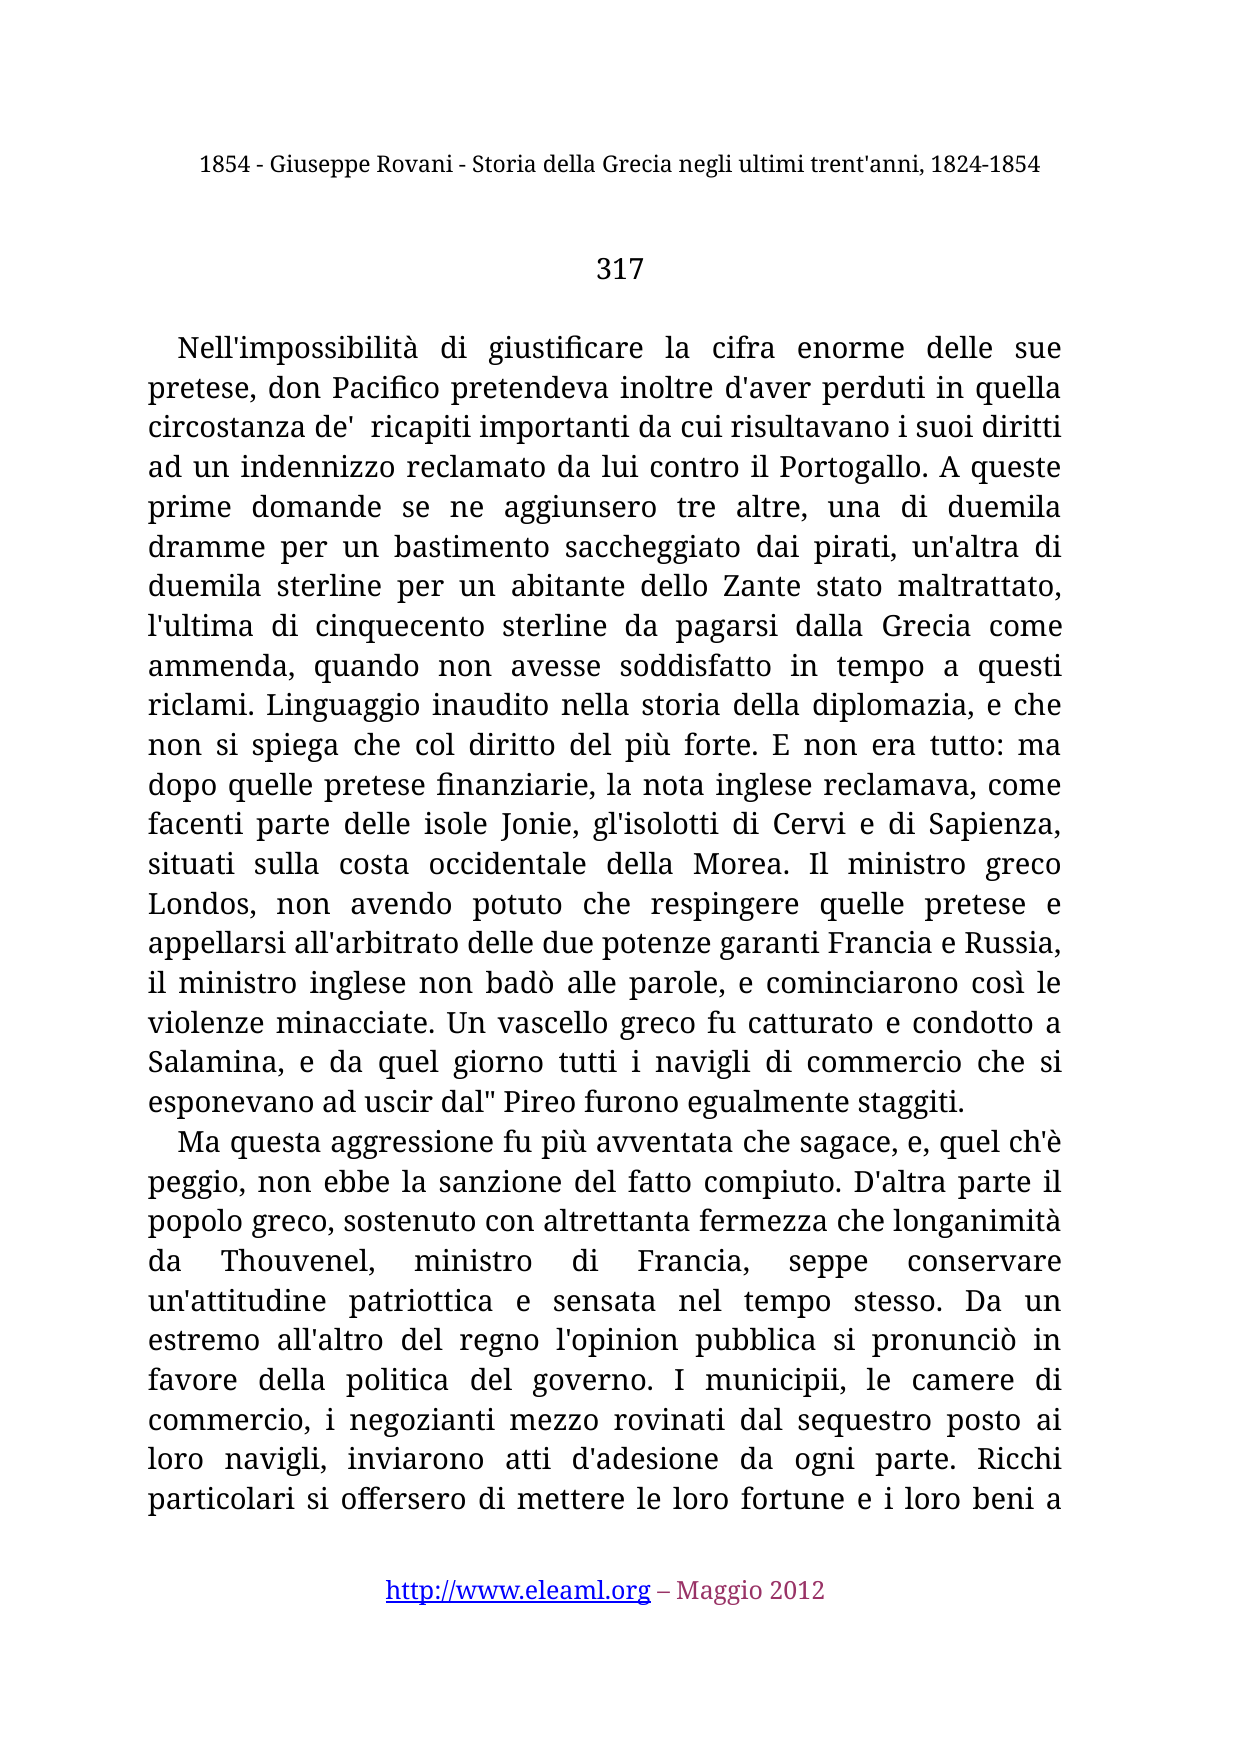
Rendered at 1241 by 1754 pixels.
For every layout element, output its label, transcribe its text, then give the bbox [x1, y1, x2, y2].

text Nell'impossibilità di giustificare la cifra enorme delle sue pretese, don Pacifico pretendeva inoltre d'aver perduti in quella circostanza de' ricapiti importanti da cui risultavano i suoi diritti ad un indennizzo reclamato da lui contro il Portogallo. A queste prime domande se ne aggiunsero tre altre, una di duemila dramme per un bastimento saccheggiato dai pirati, un'altra di duemila sterline per un abitante dello Zante stato maltrattato, l'ultima di cinquecento sterline da pagarsi dalla Grecia come ammenda, quando non avesse soddisfatto in tempo a questi riclami. Linguaggio inaudito nella storia della diplomazia, e che non si spiega che col diritto del più forte. E non era tutto: ma dopo quelle pretese finanziarie, la nota inglese reclamava, come facenti parte delle isole Jonie, gl'isolotti di Cervi e di Sapienza, situati sulla costa occidentale della Morea. Il ministro greco Londos, non avendo potuto che respingere quelle pretese e appellarsi all'arbitrato delle due potenze garanti Francia e Russia, il ministro inglese non badò alle parole, e cominciarono così le violenze minacciate. Un vascello greco fu catturato e condotto a Salamina, e da quel giorno tutti i navigli di commercio che si esponevano ad uscir dal" Pireo furono egualmente staggiti. [148, 327, 1063, 1121]
text 317 [148, 248, 1063, 288]
text Ma questa aggressione fu più avventata che sagace, e, quel ch'è peggio, non ebbe la sanzione del fatto compiuto. D'altra parte il popolo greco, sostenuto con altrettanta fermezza che longanimità da Thouvenel, ministro di Francia, seppe conservare un'attitudine patriottica e sensata nel tempo stesso. Da un estremo all'altro del regno l'opinion pubblica si pronunciò in favore della politica del governo. I municipii, le camere di commercio, i negozianti mezzo rovinati dal sequestro posto ai loro navigli, inviarono atti d'adesione da ogni parte. Ricchi particolari si offersero di mettere le loro fortune e i loro beni a [148, 1121, 1063, 1518]
